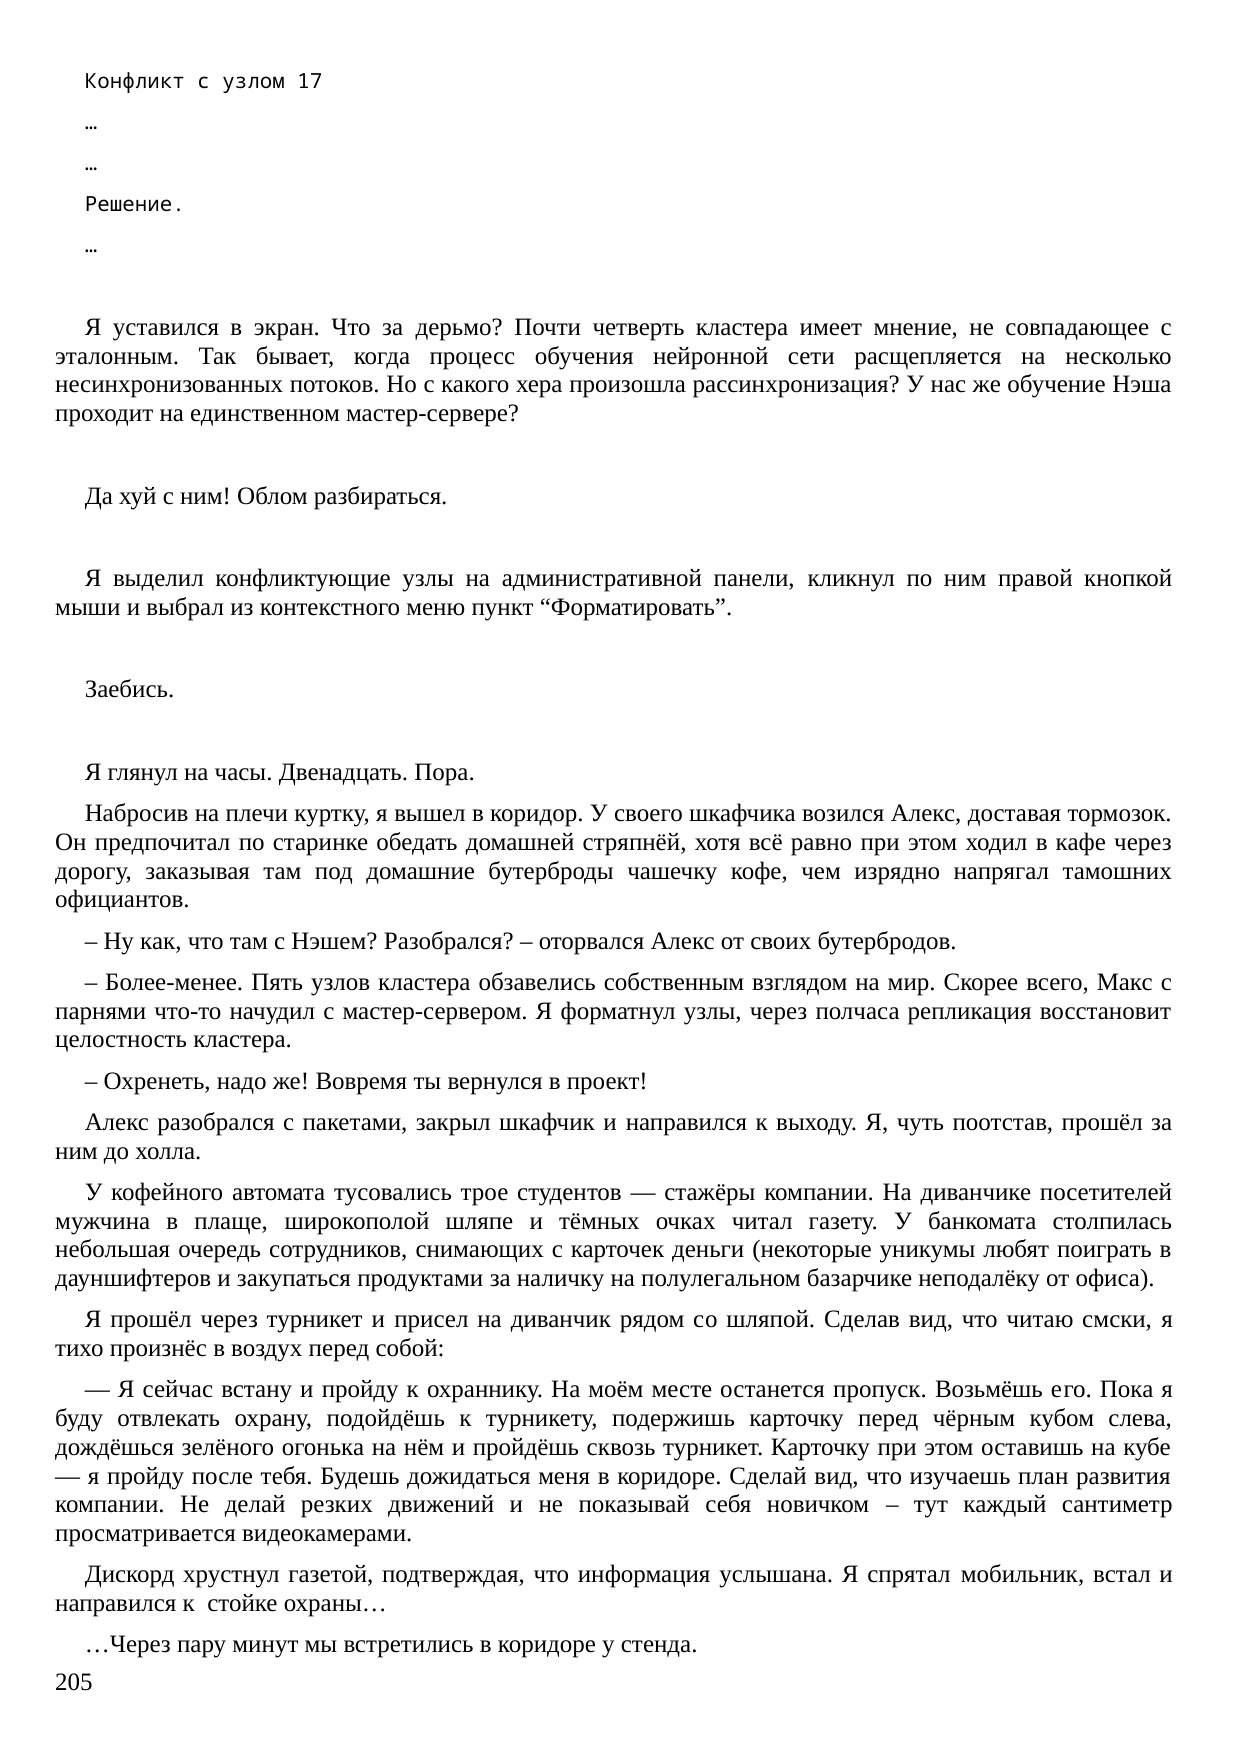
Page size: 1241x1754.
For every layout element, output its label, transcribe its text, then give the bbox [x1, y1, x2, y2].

text Конфликт с узлом 17 [55, 66, 1173, 94]
text Я прошёл через турникет и присел на диванчик рядом со шляпой. Сделав вид, что читаю смски, я тихо произнёс в воздух перед собой: [55, 1304, 1173, 1362]
text Алекс разобрался с пакетами, закрыл шкафчик и направился к выходу. Я, чуть поотстав, прошёл за ним до холла. [55, 1107, 1173, 1164]
text Я глянул на часы. Двенадцать. Пора. [55, 757, 1173, 786]
text …Через пару минут мы встретились в коридоре у стенда. [55, 1629, 1173, 1658]
text – Охренеть, надо же! Вовремя ты вернулся в проект! [55, 1066, 1173, 1094]
text Я выделил конфликтующие узлы на административной панели, кликнул по ним правой кнопкой мыши и выбрал из контекстного меню пункт “Форматировать”. [55, 563, 1173, 621]
text … [55, 148, 1173, 176]
text Заебись. [55, 674, 1173, 703]
text … [55, 107, 1173, 135]
text … [55, 230, 1173, 258]
text – Ну как, что там с Нэшем? Разобрался? – оторвался Алекс от своих бутербродов. [55, 926, 1173, 954]
text Набросив на плечи куртку, я вышел в коридор. У своего шкафчика возился Алекс, доставая тормозок. Он предпочитал по старинке обедать домашней стряпнёй, хотя всё равно при этом ходил в кафе через дорогу, заказывая там под домашние бутерброды чашечку кофе, чем изрядно напрягал тамошних официантов. [55, 798, 1173, 913]
text Да хуй с ним! Облом разбираться. [55, 481, 1173, 509]
text У кофейного автомата тусовались трое студентов — стажёры компании. На диванчике посетителей мужчина в плаще, широкополой шляпе и тёмных очках читал газету. У банкомата столпилась небольшая очередь сотрудников, снимающих с карточек деньги (некоторые уникумы любят поиграть в дауншифтеров и закупаться продуктами за наличку на полулегальном базарчике неподалёку от офиса). [55, 1177, 1173, 1292]
text Я уставился в экран. Что за дерьмо? Почти четверть кластера имеет мнение, не совпадающее с эталонным. Так бывает, когда процесс обучения нейронной сети расщепляется на несколько несинхронизованных потоков. Но с какого хера произошла рассинхронизация? У нас же обучение Нэша проходит на единственном мастер-сервере? [55, 312, 1173, 427]
text – Более-менее. Пять узлов кластера обзавелись собственным взглядом на мир. Скорее всего, Макс с парнями что-то начудил с мастер-сервером. Я форматнул узлы, через полчаса репликация восстановит целостность кластера. [55, 967, 1173, 1053]
text Дискорд хрустнул газетой, подтверждая, что информация услышана. Я спрятал мобильник, встал и направился к стойке охраны… [55, 1559, 1173, 1617]
text — Я сейчас встану и пройду к охраннику. На моём месте останется пропуск. Возьмёшь его. Пока я буду отвлекать охрану, подойдёшь к турникету, подержишь карточку перед чёрным кубом слева, дождёшься зелёного огонька на нём и пройдёшь сквозь турникет. Карточку при этом оставишь на кубе — я пройду после тебя. Будешь дожидаться меня в коридоре. Сделай вид, что изучаешь план развития компании. Не делай резких движений и не показывай себя новичком – тут каждый сантиметр просматривается видеокамерами. [55, 1374, 1173, 1547]
text Решение. [55, 189, 1173, 217]
